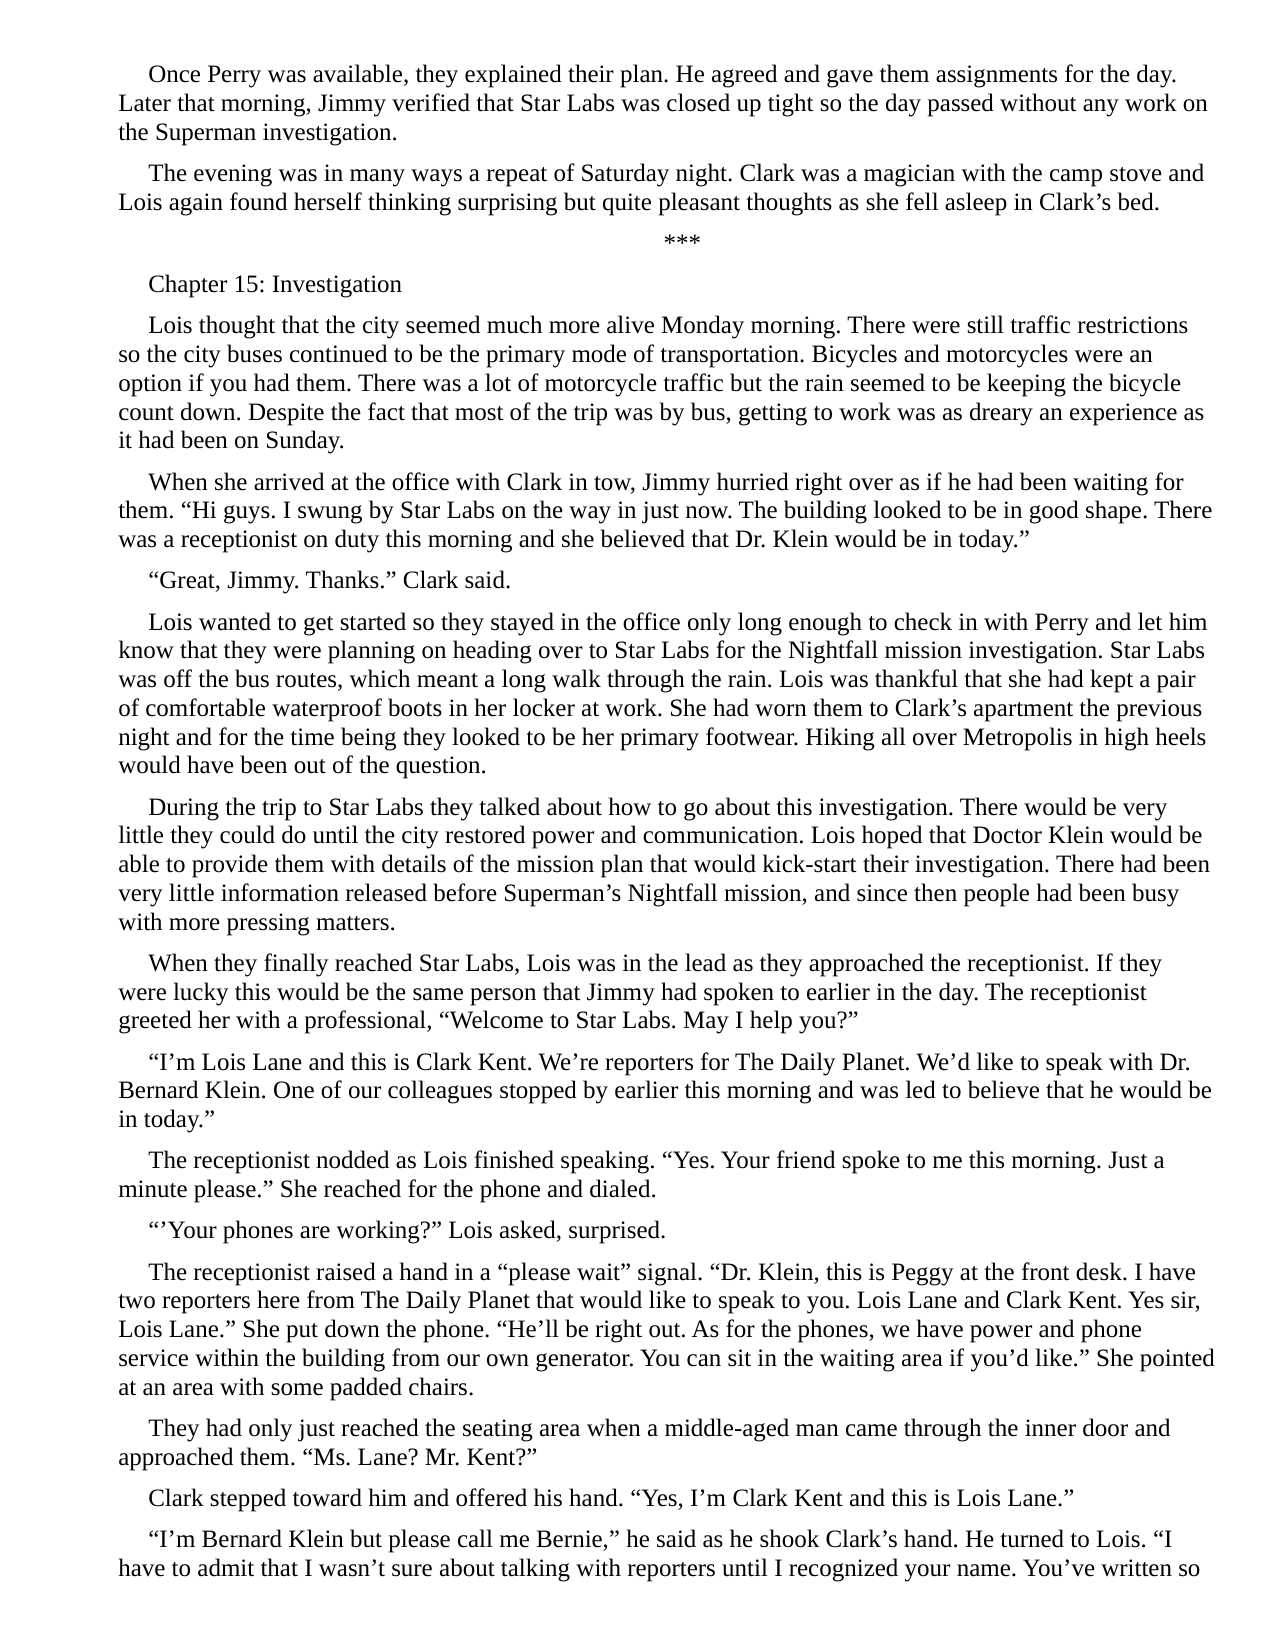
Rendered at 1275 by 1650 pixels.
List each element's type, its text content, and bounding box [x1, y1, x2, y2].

text When she arrived at the office with Clark in tow, Jimmy hurried right over as if he had been waiting for them. “Hi guys. I swung by Star Labs on the way in just now. The building looked to be in good shape. There was a receptionist on duty this morning and she believed that Dr. Klein would be in today.” [118, 467, 1216, 553]
text Lois thought that the city seemed much more alive Monday morning. There were still traffic restrictions so the city buses continued to be the primary mode of transportation. Bicycles and motorcycles were an option if you had them. There was a lot of motorcycle traffic but the rain seemed to be keeping the bicycle count down. Despite the fact that most of the trip was by bus, getting to work was as dreary an experience as it had been on Sunday. [118, 310, 1216, 454]
text They had only just reached the seating area when a middle-aged man came through the inner door and approached them. “Ms. Lane? Mr. Kent?” [118, 1413, 1216, 1470]
text “’Your phones are working?” Lois asked, surprised. [118, 1215, 1216, 1244]
text The receptionist nodded as Lois finished speaking. “Yes. Your friend spoke to me this morning. Just a minute please.” She reached for the phone and dialed. [118, 1145, 1216, 1203]
text “I’m Lois Lane and this is Clark Kent. We’re reporters for The Daily Planet. We’d like to speak with Dr. Bernard Klein. One of our colleagues stopped by earlier this morning and was led to believe that he would be in today.” [118, 1047, 1216, 1133]
text Once Perry was available, they explained their plan. He agreed and gave them assignments for the day. Later that morning, Jimmy verified that Star Labs was closed up tight so the day passed without any work on the Superman investigation. [118, 59, 1216, 145]
text The receptionist raised a hand in a “please wait” signal. “Dr. Klein, this is Peggy at the front desk. I have two reporters here from The Daily Planet that would like to speak to you. Lois Lane and Clark Kent. Yes sir, Lois Lane.” She put down the phone. “He’ll be right out. As for the phones, we have power and phone service within the building from our own generator. You can sit in the waiting area if you’d like.” She pointed at an area with some padded chairs. [118, 1257, 1216, 1400]
text Chapter 15: Investigation [118, 269, 1216, 298]
text “Great, Jimmy. Thanks.” Clark said. [118, 565, 1216, 594]
text During the trip to Star Labs they talked about how to go about this investigation. There would be very little they could do until the city restored power and communication. Lois hoped that Doctor Klein would be able to provide them with details of the mission plan that would kick-start their investigation. There had been very little information released before Superman’s Nightfall mission, and since then people had been busy with more pressing matters. [118, 792, 1216, 935]
text “I’m Bernard Klein but please call me Bernie,” he said as he shook Clark’s hand. He turned to Lois. “I have to admit that I wasn’t sure about talking with reporters until I recognized your name. You’ve written so [118, 1524, 1216, 1582]
text When they finally reached Star Labs, Lois was in the lead as they approached the receptionist. If they were lucky this would be the same person that Jimmy had spoken to earlier in the day. The receptionist greeted her with a professional, “Welcome to Star Labs. May I help you?” [118, 948, 1216, 1034]
text Clark stepped toward him and offered his hand. “Yes, I’m Clark Kent and this is Lois Lane.” [118, 1483, 1216, 1512]
text Lois wanted to get started so they stayed in the office only long enough to check in with Perry and let him know that they were planning on heading over to Star Labs for the Nightfall mission investigation. Star Labs was off the bus routes, which meant a long walk through the rain. Lois was thankful that she had kept a pair of comfortable waterproof boots in her locker at work. She had worn them to Clark’s apartment the previous night and for the time being they looked to be her primary footwear. Hiking all over Metropolis in high heels would have been out of the question. [118, 607, 1216, 779]
text *** [118, 228, 1216, 257]
text The evening was in many ways a repeat of Saturday night. Clark was a magician with the camp stove and Lois again found herself thinking surprising but quite pleasant thoughts as she fell asleep in Clark’s bed. [118, 158, 1216, 215]
